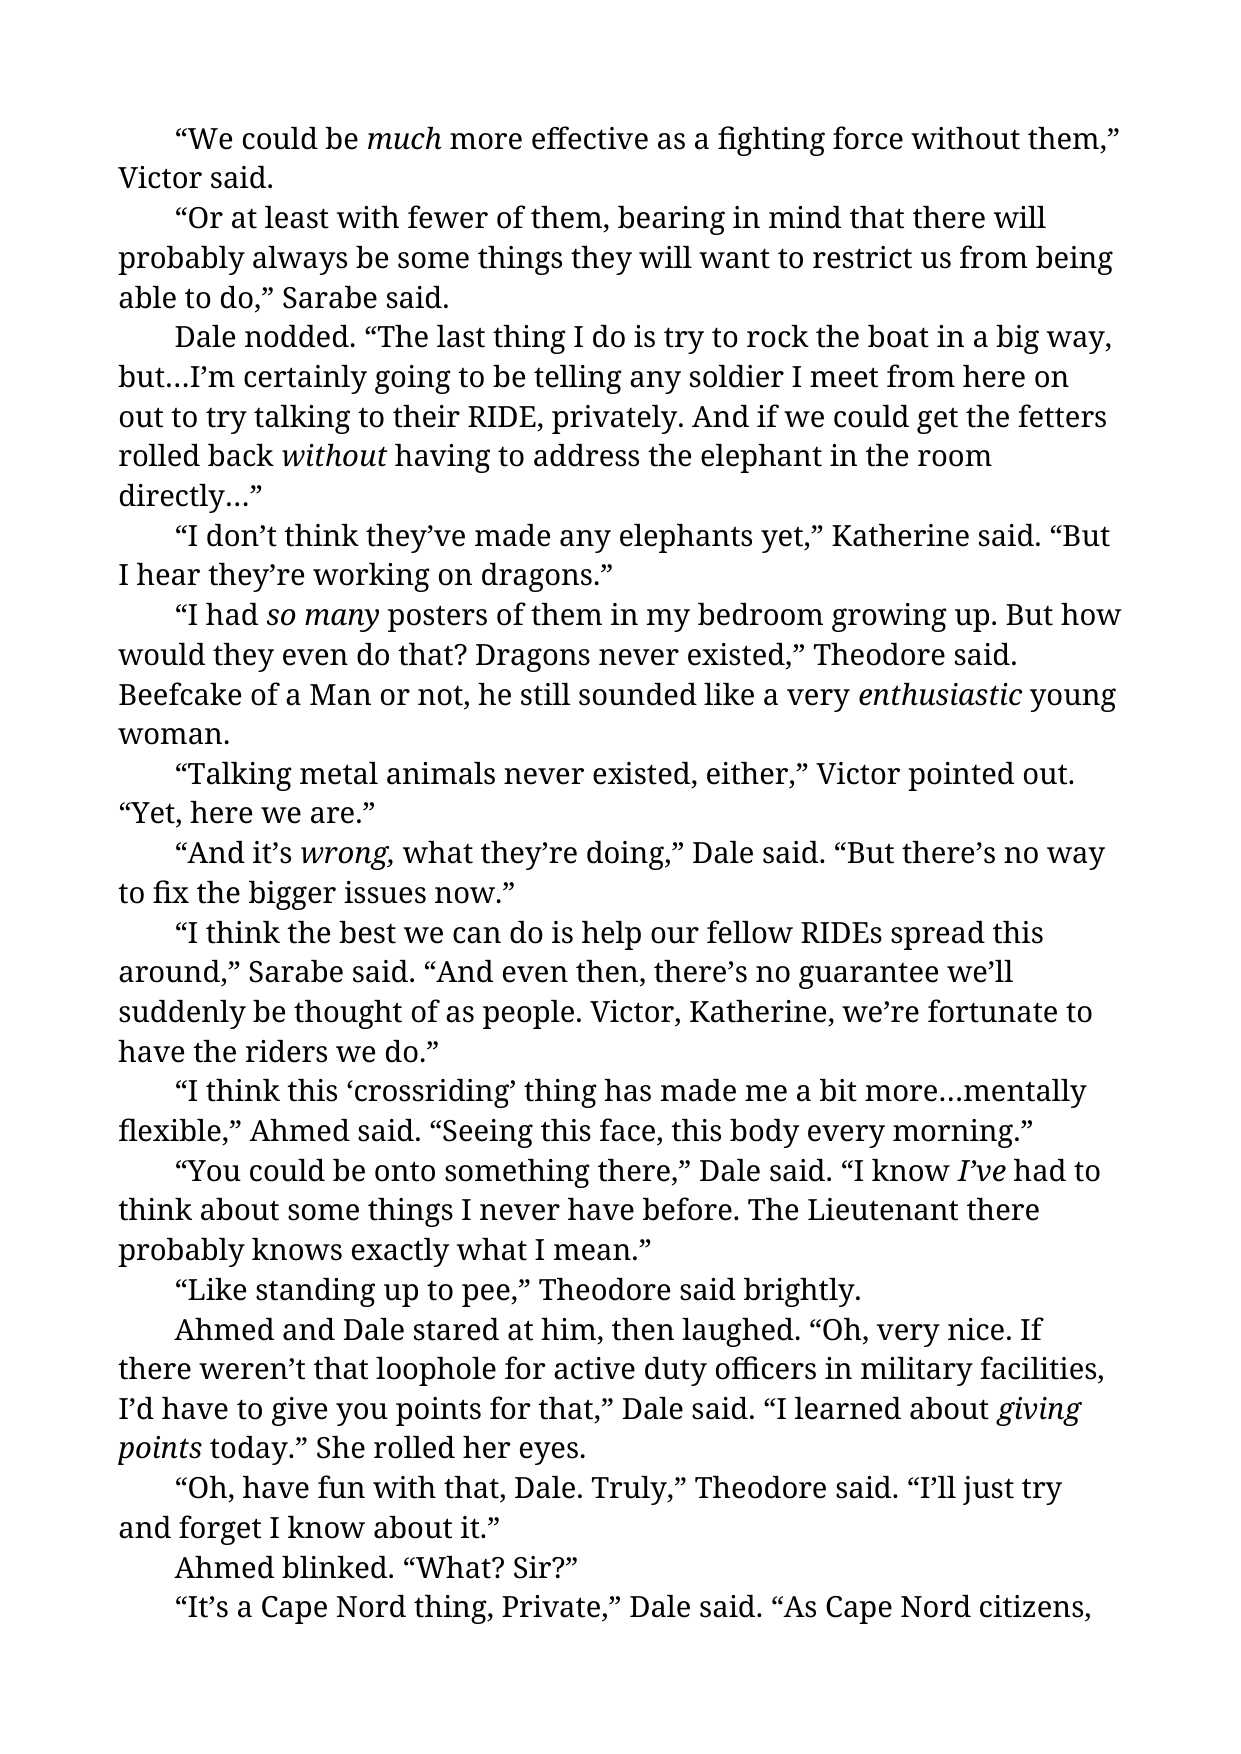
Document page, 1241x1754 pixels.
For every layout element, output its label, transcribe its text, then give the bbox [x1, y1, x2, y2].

text Dale nodded. “The last thing I do is try to rock the boat in a big way, but…I’m certainly going to be telling any soldier I meet from here on out to try talking to their RIDE, privately. And if we could get the fetters rolled back without having to address the elephant in the room directly…” [118, 317, 1122, 515]
text “And it’s wrong, what they’re doing,” Dale said. “But there’s no way to fix the bigger issues now.” [118, 832, 1122, 912]
text “I think this ‘crossriding’ thing has made me a bit more…mentally flexible,” Ahmed said. “Seeing this face, this body every morning.” [118, 1071, 1122, 1150]
text “You could be onto something there,” Dale said. “I know I’ve had to think about some things I never have before. The Lieutenant there probably knows exactly what I mean.” [118, 1150, 1122, 1269]
text “Or at least with fewer of them, bearing in mind that there will probably always be some things they will want to restrict us from being able to do,” Sarabe said. [118, 197, 1122, 317]
text “We could be much more effective as a fighting force without them,” Victor said. [118, 118, 1122, 197]
text “I don’t think they’ve made any elephants yet,” Katherine said. “But I hear they’re working on dragons.” [118, 515, 1122, 594]
text “I had so many posters of them in my bedroom growing up. But how would they even do that? Dragons never existed,” Theodore said. Beefcake of a Man or not, he still sounded like a very enthusiastic young woman. [118, 594, 1122, 753]
text Ahmed blinked. “What? Sir?” [118, 1547, 1122, 1587]
text “Oh, have fun with that, Dale. Truly,” Theodore said. “I’ll just try and forget I know about it.” [118, 1467, 1122, 1547]
text “It’s a Cape Nord thing, Private,” Dale said. “As Cape Nord citizens, [118, 1587, 1122, 1626]
text “I think the best we can do is help our fellow RIDEs spread this around,” Sarabe said. “And even then, there’s no guarantee we’ll suddenly be thought of as people. Victor, Katherine, we’re fortunate to have the riders we do.” [118, 912, 1122, 1071]
text “Like standing up to pee,” Theodore said brightly. [118, 1269, 1122, 1309]
text Ahmed and Dale stared at him, then laughed. “Oh, very nice. If there weren’t that loophole for active duty officers in military facilities, I’d have to give you points for that,” Dale said. “I learned about giving points today.” She rolled her eyes. [118, 1309, 1122, 1467]
text “Talking metal animals never existed, either,” Victor pointed out. “Yet, here we are.” [118, 753, 1122, 832]
